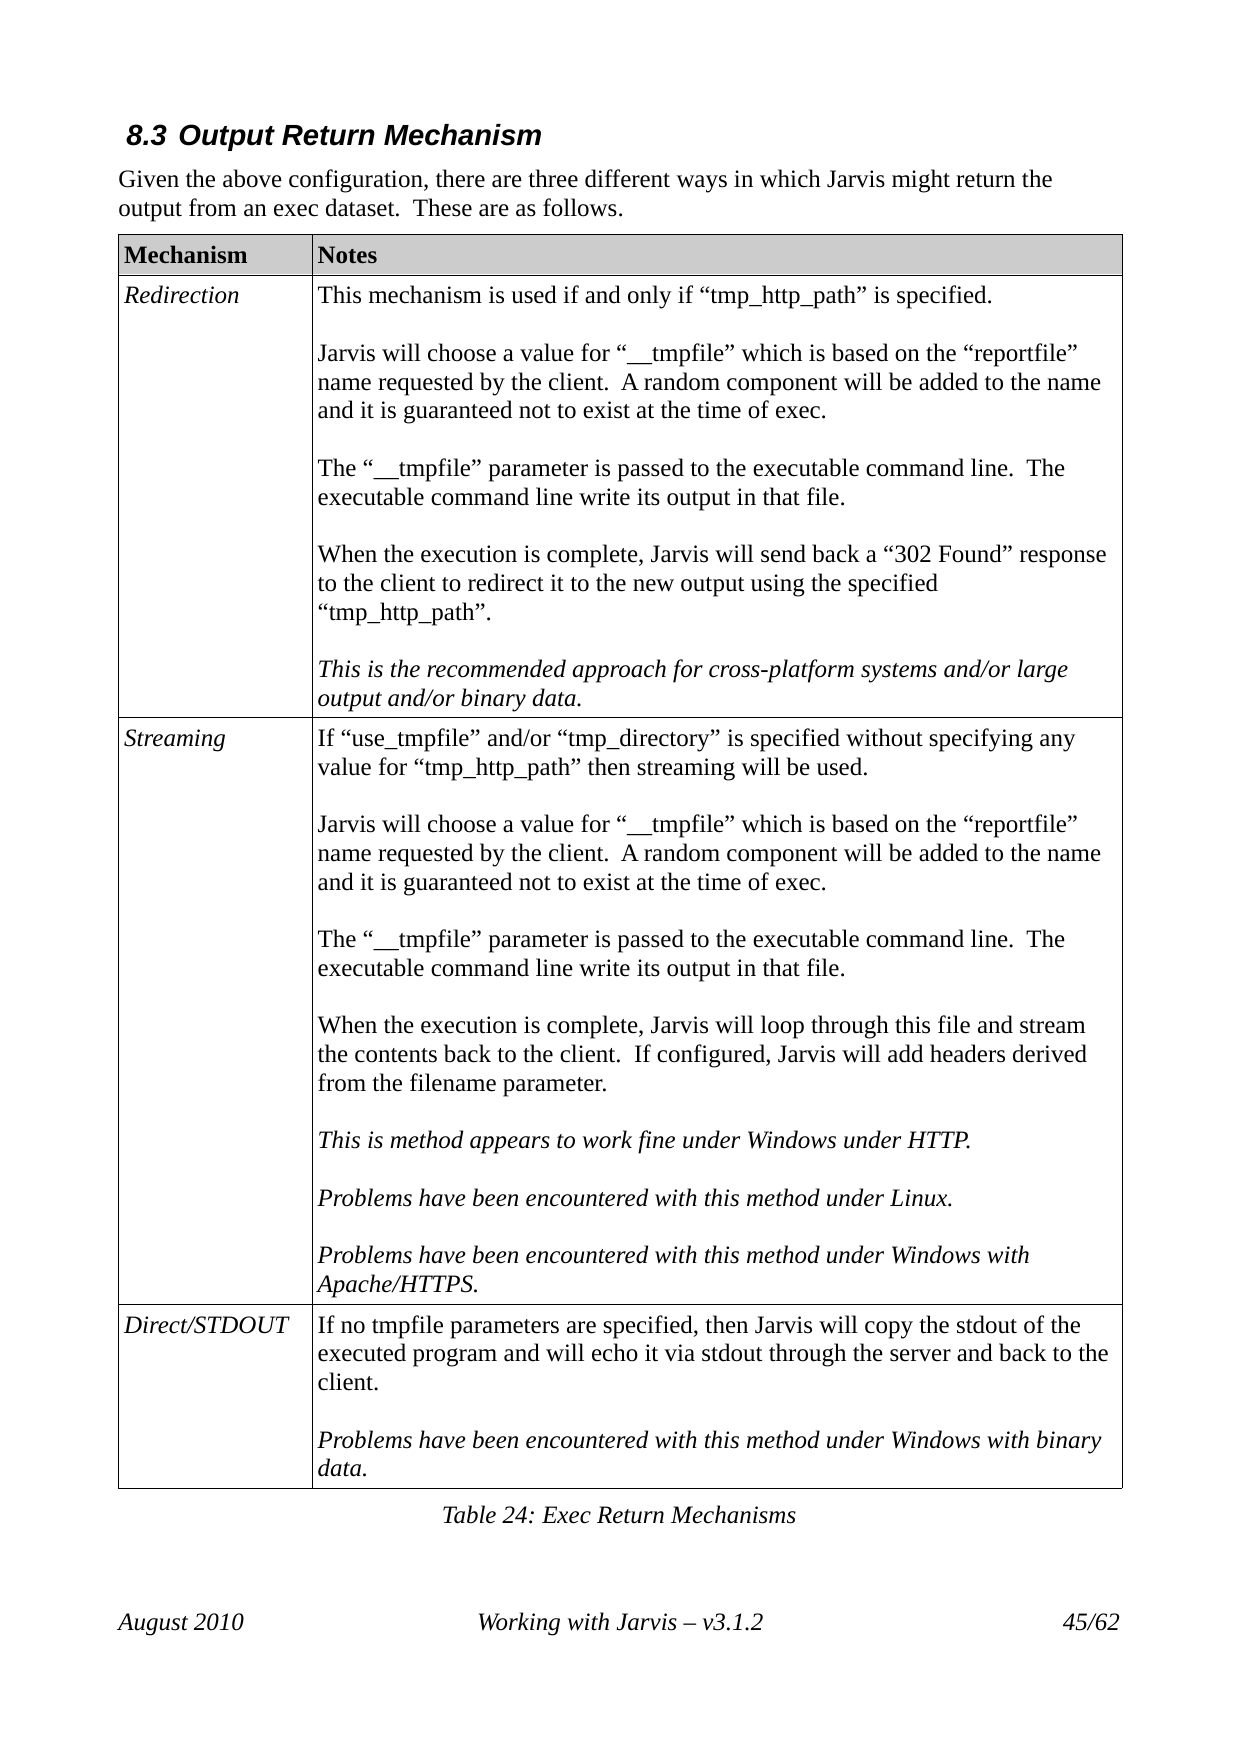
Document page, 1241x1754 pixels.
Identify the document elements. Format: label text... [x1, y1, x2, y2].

text Given the above configuration, there are three different ways in which Jarvis might return the output from an exec dataset. These are as follows. [118, 164, 1122, 222]
table_cell If no tmpfile parameters are specified, then Jarvis will copy the stdout of the executed program and will echo it via stdout through the server and back to the client. Problems have been encountered with this method under Windows with binary data. [313, 1305, 1122, 1488]
table_cell If “use_tmpfile” and/or “tmp_directory” is specified without specifying any value for “tmp_http_path” then streaming will be used. Jarvis will choose a value for “__tmpfile” which is based on the “reportfile” name requested by the client. A random component will be added to the name and it is guaranteed not to exist at the time of exec. The “__tmpfile” parameter is passed to the executable command line. The executable command line write its output in that file. When the execution is complete, Jarvis will loop through this file and stream the contents back to the client. If configured, Jarvis will add headers derived from the filename parameter. This is method appears to work fine under Windows under HTTP. Problems have been encountered with this method under Linux. Problems have been encountered with this method under Windows with Apache/HTTPS. [313, 718, 1122, 1304]
table_cell Direct/STDOUT [119, 1305, 312, 1488]
table_cell Streaming [119, 718, 312, 1304]
table_cell Redirection [119, 276, 312, 717]
text Table 24: Exec Return Mechanisms [118, 1501, 1122, 1529]
subtitle Output Return Mechanism [118, 118, 1122, 152]
table_header Mechanism [119, 235, 312, 274]
table_cell This mechanism is used if and only if “tmp_http_path” is specified. Jarvis will choose a value for “__tmpfile” which is based on the “reportfile” name requested by the client. A random component will be added to the name and it is guaranteed not to exist at the time of exec. The “__tmpfile” parameter is passed to the executable command line. The executable command line write its output in that file. When the execution is complete, Jarvis will send back a “302 Found” response to the client to redirect it to the new output using the specified “tmp_http_path”. This is the recommended approach for cross-platform systems and/or large output and/or binary data. [313, 276, 1122, 717]
table_header Notes [313, 235, 1122, 274]
